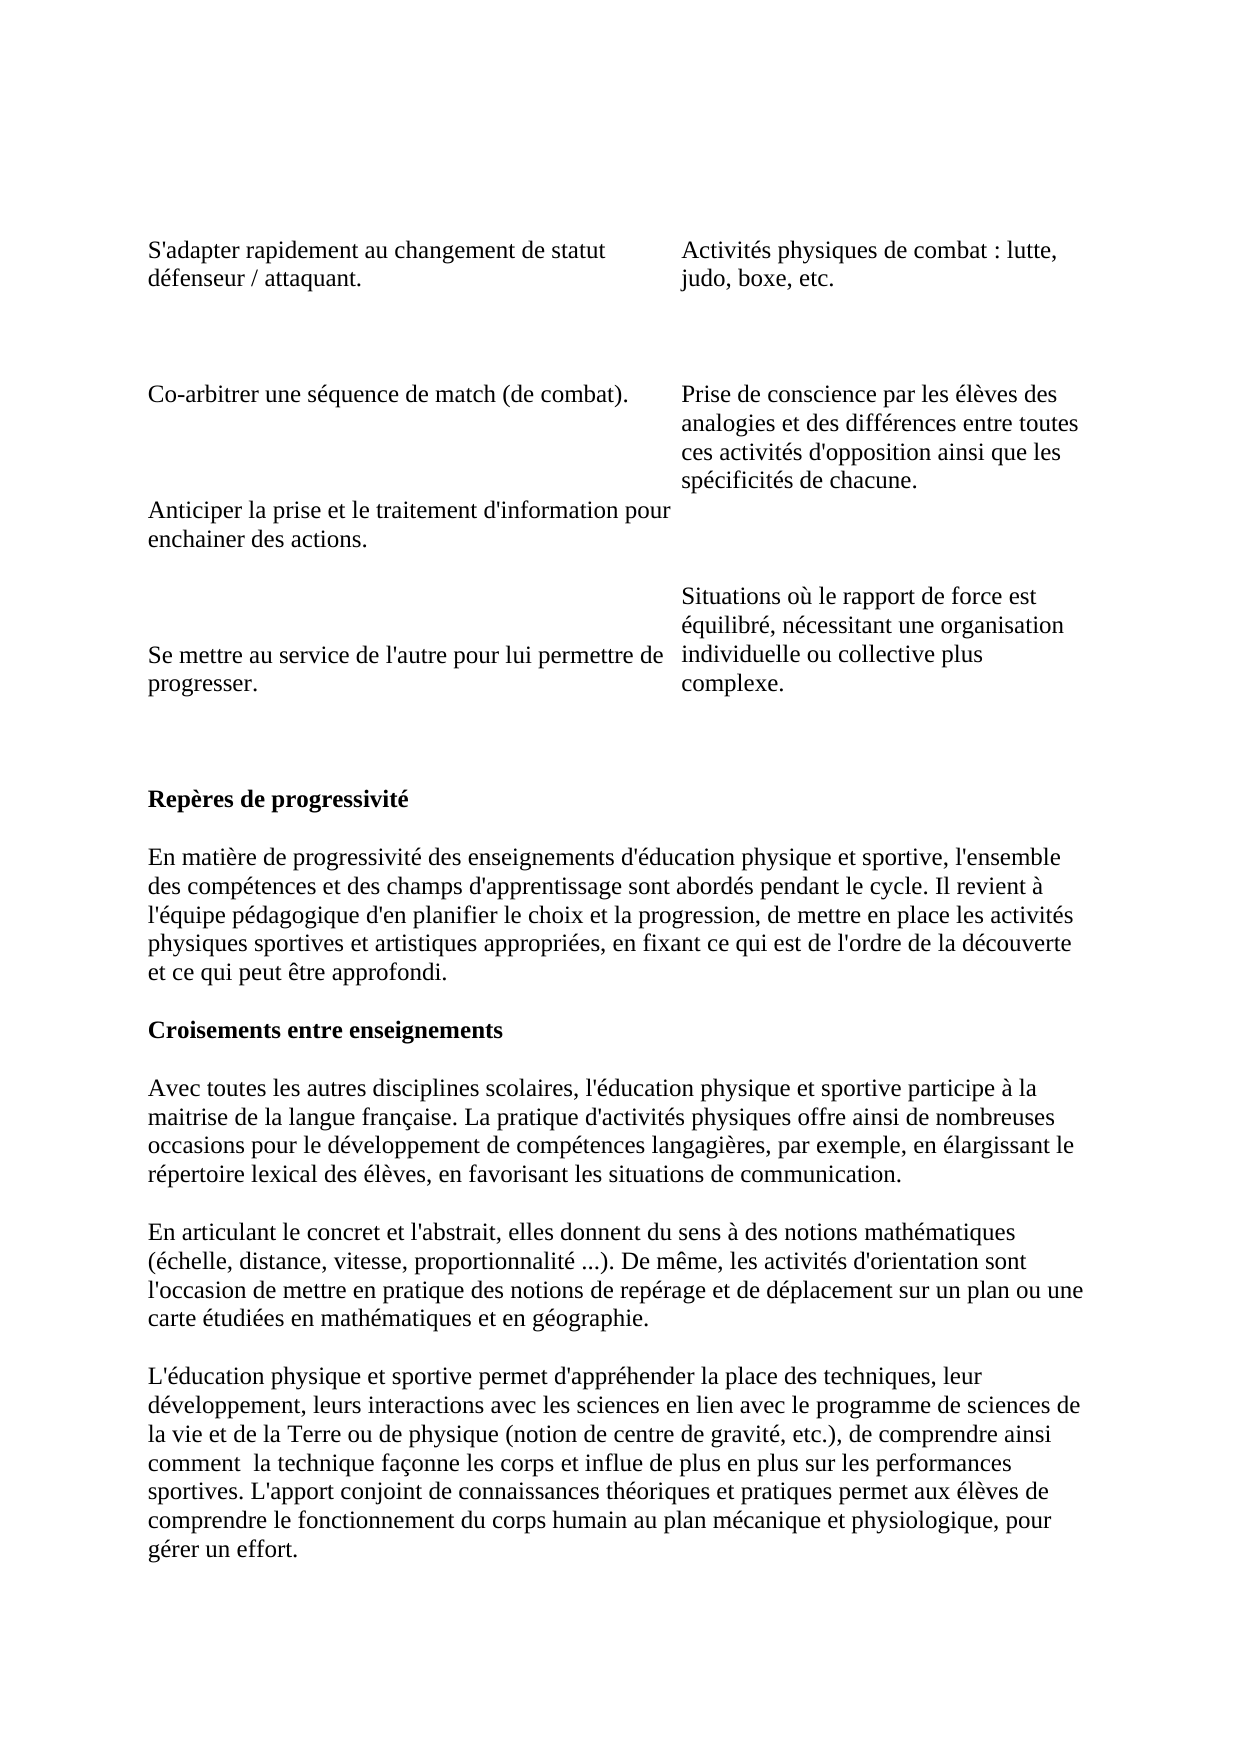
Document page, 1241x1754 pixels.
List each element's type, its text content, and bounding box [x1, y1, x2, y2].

text En matière de progressivité des enseignements d'éducation physique et sportive, l'ensemble des compétences et des champs d'apprentissage sont abordés pendant le cycle. Il revient à l'équipe pédagogique d'en planifier le choix et la progression, de mettre en place les activités physiques sportives et artistiques appropriées, en fixant ce qui est de l'ordre de la découverte et ce qui peut être approfondi. [148, 842, 1093, 986]
table_cell Activités physiques de combat : lutte, judo, boxe, etc. Prise de conscience par les élèves des analogies et des différences entre toutes ces activités d'opposition ainsi que les spécificités de chacune. Situations où le rapport de force est équilibré, nécessitant une organisation individuelle ou collective plus complexe. [681, 148, 1093, 697]
text Avec toutes les autres disciplines scolaires, l'éducation physique et sportive participe à la maitrise de la langue française. La pratique d'activités physiques offre ainsi de nombreuses occasions pour le développement de compétences langagières, par exemple, en élargissant le répertoire lexical des élèves, en favorisant les situations de communication. [148, 1073, 1093, 1188]
text L'éducation physique et sportive permet d'appréhender la place des techniques, leur développement, leurs interactions avec les sciences en lien avec le programme de sciences de la vie et de la Terre ou de physique (notion de centre de gravité, etc.), de comprendre ainsi comment la technique façonne les corps et influe de plus en plus sur les performances sportives. L'apport conjoint de connaissances théoriques et pratiques permet aux élèves de comprendre le fonctionnement du corps humain au plan mécanique et physiologique, pour gérer un effort. [148, 1361, 1093, 1563]
text Repères de progressivité [148, 784, 1093, 813]
text En articulant le concret et l'abstrait, elles donnent du sens à des notions mathématiques (échelle, distance, vitesse, proportionnalité ...). De même, les activités d'orientation sont l'occasion de mettre en pratique des notions de repérage et de déplacement sur un plan ou une carte étudiées en mathématiques et en géographie. [148, 1217, 1093, 1332]
table_cell S'adapter rapidement au changement de statut défenseur / attaquant. Co-arbitrer une séquence de match (de combat). Anticiper la prise et le traitement d'information pour enchainer des actions. Se mettre au service de l'autre pour lui permettre de progresser. [148, 148, 681, 697]
text Croisements entre enseignements [148, 1015, 1093, 1044]
